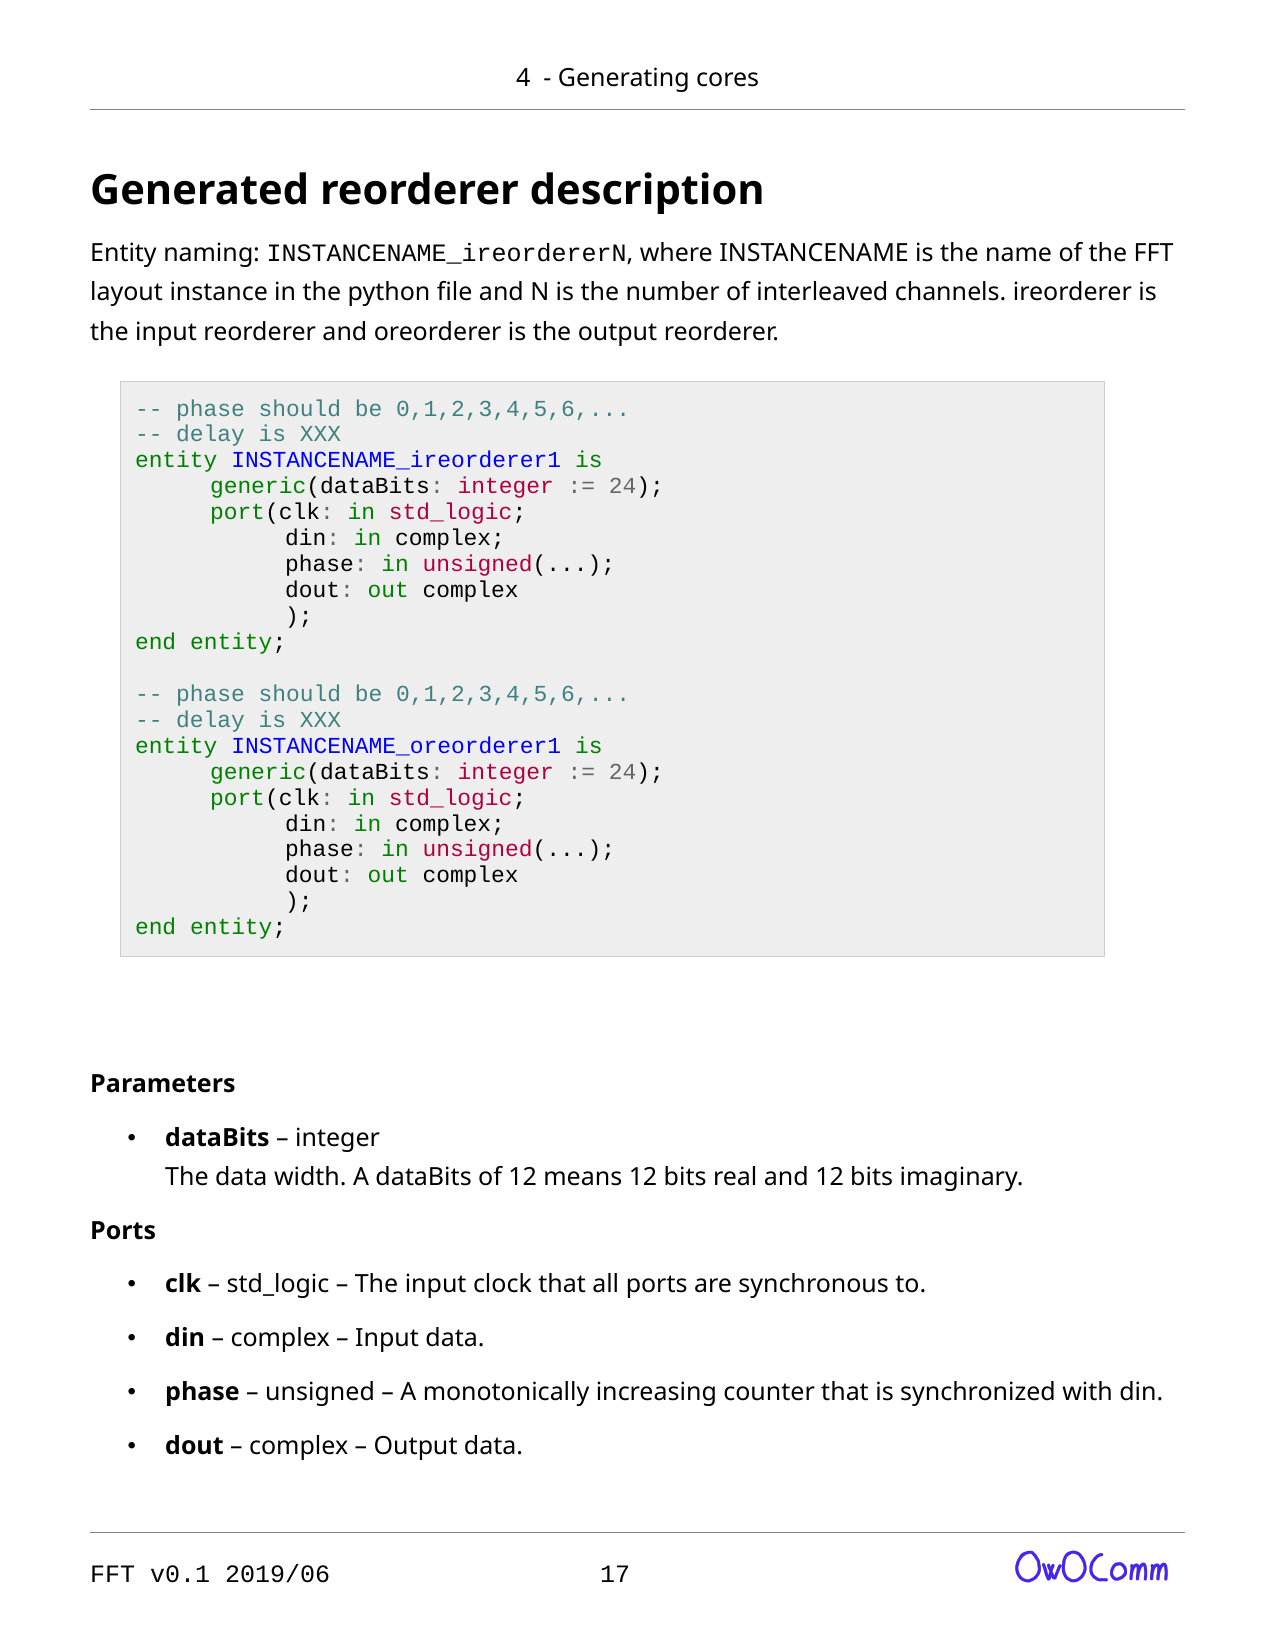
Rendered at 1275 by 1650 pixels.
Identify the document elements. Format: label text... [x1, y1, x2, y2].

list clk – std_logic – The input clock that all ports are synchronous to. [127, 1266, 1185, 1300]
list dout – complex – Output data. [127, 1427, 1185, 1461]
text Entity naming: INSTANCENAME_ireordererN, where INSTANCENAME is the name of the FFT layout instance in the python file and N is the number of interleaved channels. ireorderer is the input reorderer and oreorderer is the output reorderer. [90, 234, 1185, 347]
text Parameters [90, 1066, 1185, 1100]
subtitle Generated reorderer description [90, 160, 1185, 217]
picture [1005, 1544, 1178, 1589]
text Ports [90, 1212, 1185, 1246]
list dataBits – integer The data width. A dataBits of 12 means 12 bits real and 12 bits imaginary. [127, 1119, 1185, 1193]
list phase – unsigned – A monotonically increasing counter that is synchronized with din. [127, 1373, 1185, 1408]
list din – complex – Input data. [127, 1320, 1185, 1354]
